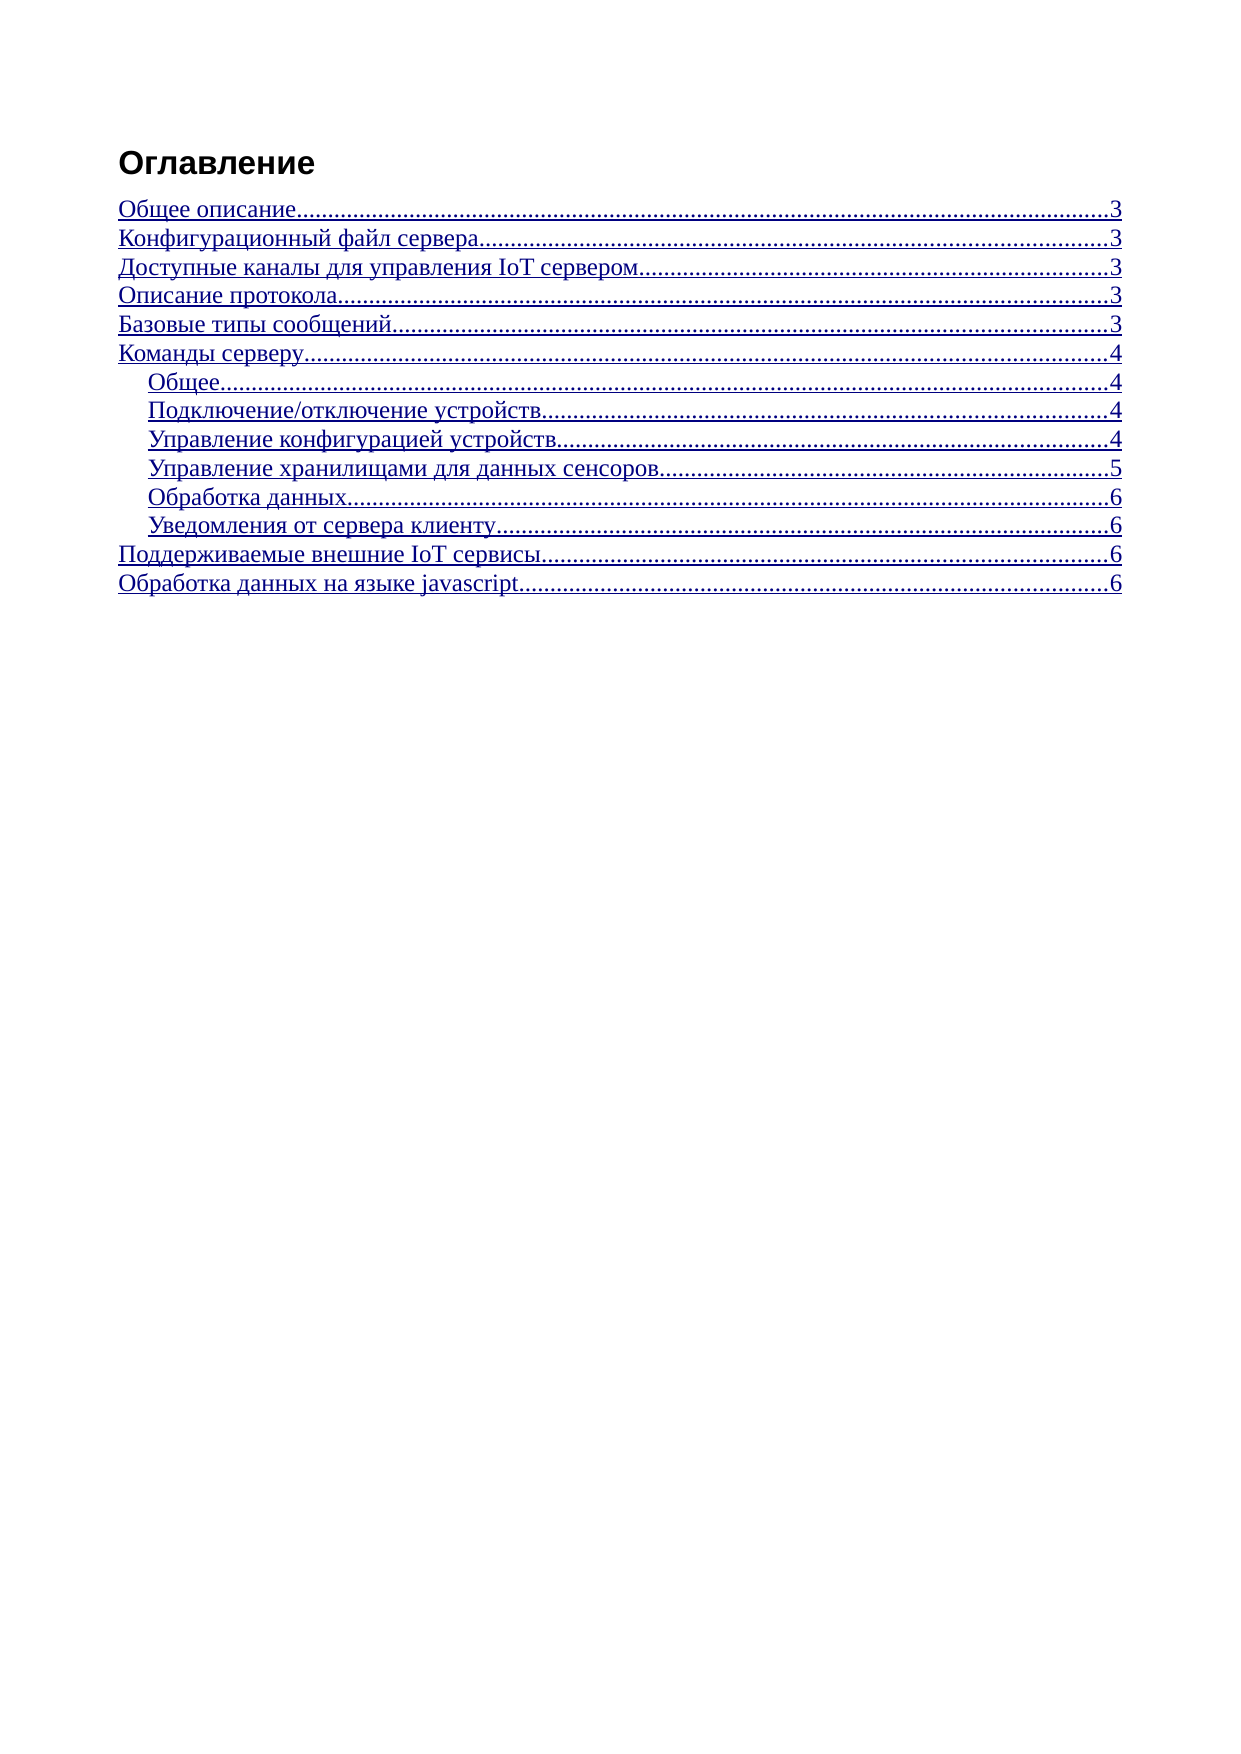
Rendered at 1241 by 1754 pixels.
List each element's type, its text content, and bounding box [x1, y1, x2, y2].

text Управление хранилищами для данных сенсоров 5 [148, 453, 1122, 478]
text Базовые типы сообщений 3 [118, 309, 1122, 334]
text Обработка данных 6 [148, 482, 1122, 507]
text Поддерживаемые внешние IoT сервисы 6 [118, 539, 1122, 564]
text Общее описание 3 [118, 194, 1122, 219]
text Общее 4 [148, 367, 1122, 392]
text Доступные каналы для управления IoT сервером 3 [118, 252, 1122, 277]
subtitle Оглавление [118, 143, 1122, 182]
text Управление конфигурацией устройств 4 [148, 424, 1122, 449]
text Подключение/отключение устройств 4 [148, 395, 1122, 420]
text Конфигурационный файл сервера 3 [118, 223, 1122, 248]
text Команды серверу 4 [118, 338, 1122, 363]
text Описание протокола 3 [118, 280, 1122, 305]
text Обработка данных на языке javascript 6 [118, 568, 1122, 593]
text Уведомления от сервера клиенту 6 [148, 510, 1122, 535]
